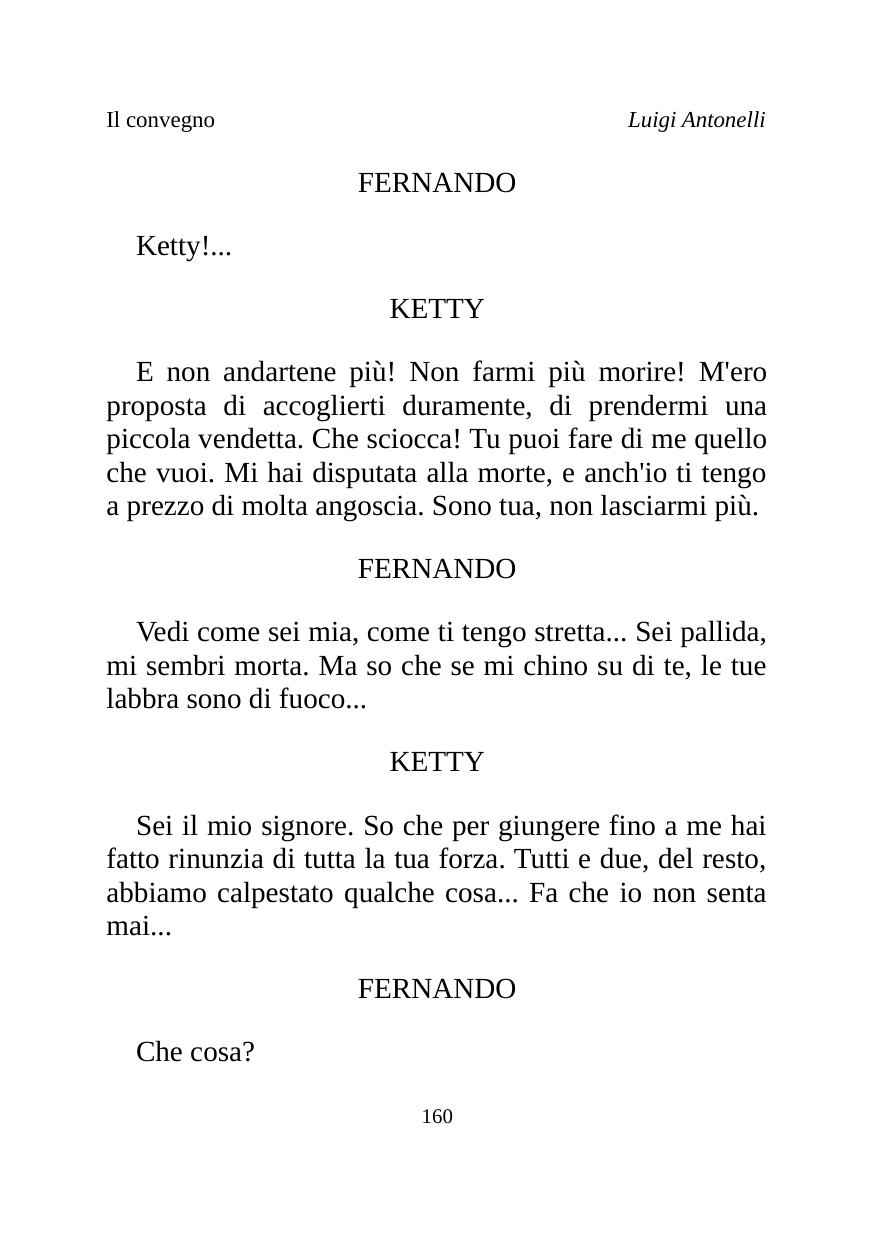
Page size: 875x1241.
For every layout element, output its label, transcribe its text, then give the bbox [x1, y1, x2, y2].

text FERNANDO [106, 971, 768, 1005]
text Vedi come sei mia, come ti tengo stretta... Sei pallida, mi sembri morta. Ma so che se mi chino su di te, le tue labbra sono di fuoco... [106, 614, 768, 715]
text E non andartene più! Non farmi più morire! M'ero proposta di accoglierti duramente, di prendermi una piccola vendetta. Che sciocca! Tu puoi fare di me quello che vuoi. Mi hai disputata alla morte, e anch'io ti tengo a prezzo di molta angoscia. Sono tua, non lasciarmi più. [106, 354, 768, 522]
text KETTY [106, 291, 768, 325]
text Che cosa? [106, 1034, 768, 1068]
text FERNANDO [106, 551, 768, 585]
text Sei il mio signore. So che per giungere fino a me hai fatto rinunzia di tutta la tua forza. Tutti e due, del resto, abbiamo calpestato qualche cosa... Fa che io non senta mai... [106, 808, 768, 942]
text Ketty!... [106, 228, 768, 262]
text FERNANDO [106, 165, 768, 199]
text KETTY [106, 744, 768, 778]
